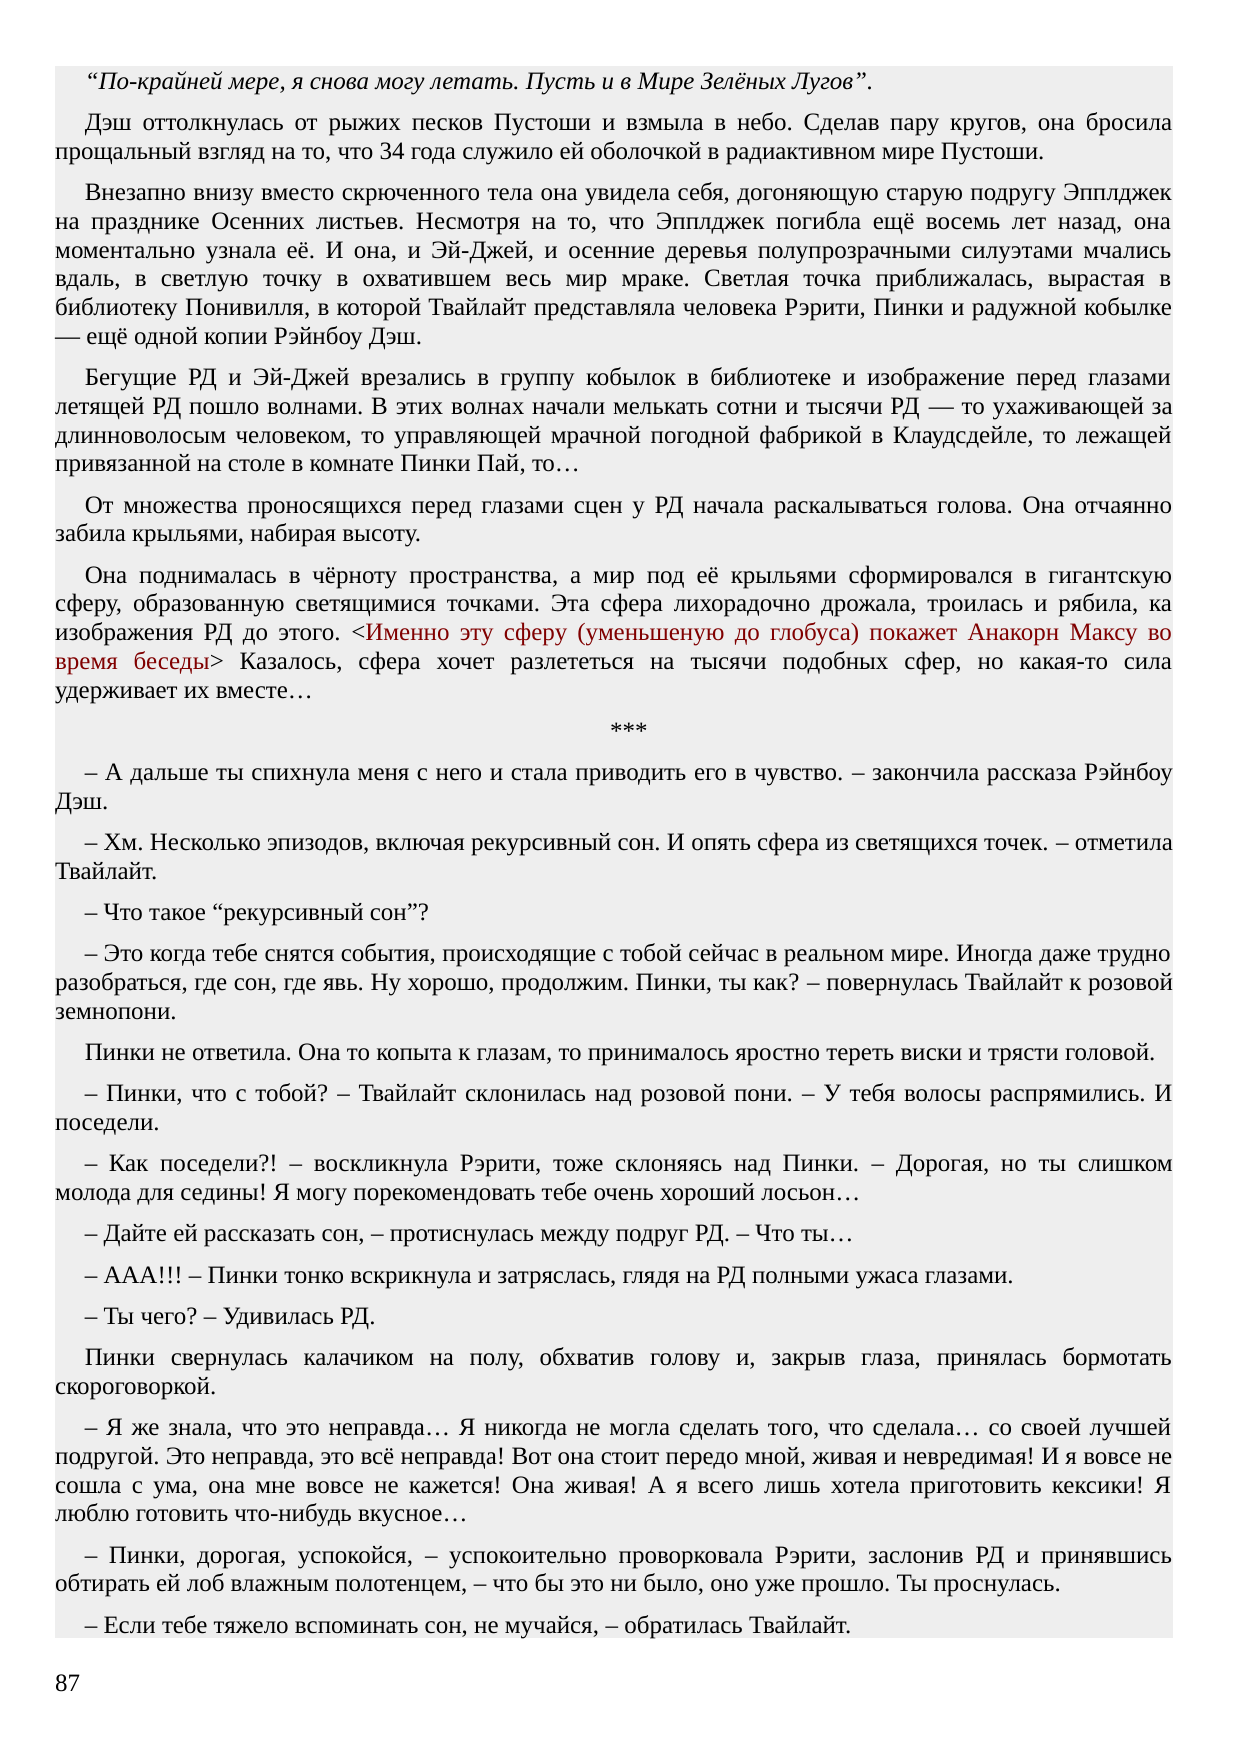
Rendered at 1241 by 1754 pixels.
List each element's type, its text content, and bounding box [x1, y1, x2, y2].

text – ААА!!! – Пинки тонко вскрикнула и затряслась, глядя на РД полными ужаса глазами. [55, 1260, 1173, 1288]
text – Как поседели?! – воскликнула Рэрити, тоже склоняясь над Пинки. – Дорогая, но ты слишком молода для седины! Я могу порекомендовать тебе очень хороший лосьон… [55, 1148, 1173, 1206]
text – Я же знала, что это неправда… Я никогда не могла сделать того, что сделала… со своей лучшей подругой. Это неправда, это всё неправда! Вот она стоит передо мной, живая и невредимая! И я вовсе не сошла с ума, она мне вовсе не кажется! Она живая! А я всего лишь хотела приготовить кексики! Я люблю готовить что-нибудь вкусное… [55, 1412, 1173, 1527]
text – Что такое “рекурсивный сон”? [55, 897, 1173, 926]
text – Дайте ей рассказать сон, – протиснулась между подруг РД. – Что ты… [55, 1218, 1173, 1247]
text Она поднималась в чёрноту пространства, а мир под её крыльями сформировался в гигантскую сферу, образованную светящимися точками. Эта сфера лихорадочно дрожала, троилась и рябила, ка изображения РД до этого. <Именно эту сферу (уменьшеную до глобуса) покажет Анакорн Максу во время беседы> Казалось, сфера хочет разлететься на тысячи подобных сфер, но какая-то сила удерживает их вместе… [55, 560, 1173, 703]
text – Пинки, что с тобой? – Твайлайт склонилась над розовой пони. – У тебя волосы распрямились. И поседели. [55, 1078, 1173, 1136]
text Пинки свернулась калачиком на полу, обхватив голову и, закрыв глаза, принялась бормотать скороговоркой. [55, 1342, 1173, 1400]
text *** [55, 716, 1173, 745]
text Бегущие РД и Эй-Джей врезались в группу кобылок в библиотеке и изображение перед глазами летящей РД пошло волнами. В этих волнах начали мелькать сотни и тысячи РД — то ухаживающей за длинноволосым человеком, то управляющей мрачной погодной фабрикой в Клаудсдейле, то лежащей привязанной на столе в комнате Пинки Пай, то… [55, 362, 1173, 477]
text – Ты чего? – Удивилась РД. [55, 1301, 1173, 1330]
text “По-крайней мере, я снова могу летать. Пусть и в Мире Зелёных Лугов”. [55, 66, 1173, 95]
text Пинки не ответила. Она то копыта к глазам, то принималось яростно тереть виски и трясти головой. [55, 1037, 1173, 1066]
text – Пинки, дорогая, успокойся, – успокоительно проворковала Рэрити, заслонив РД и принявшись обтирать ей лоб влажным полотенцем, – что бы это ни было, оно уже прошло. Ты проснулась. [55, 1540, 1173, 1597]
text – Если тебе тяжело вспоминать сон, не мучайся, – обратилась Твайлайт. [55, 1610, 1173, 1638]
text Внезапно внизу вместо скрюченного тела она увидела себя, догоняющую старую подругу Эпплджек на празднике Осенних листьев. Несмотря на то, что Эпплджек погибла ещё восемь лет назад, она моментально узнала её. И она, и Эй-Джей, и осенние деревья полупрозрачными силуэтами мчались вдаль, в светлую точку в охватившем весь мир мраке. Светлая точка приближалась, вырастая в библиотеку Понивилля, в которой Твайлайт представляла человека Рэрити, Пинки и радужной кобылке — ещё одной копии Рэйнбоу Дэш. [55, 177, 1173, 350]
text – Хм. Несколько эпизодов, включая рекурсивный сон. И опять сфера из светящихся точек. – отметила Твайлайт. [55, 827, 1173, 885]
text – А дальше ты спихнула меня с него и стала приводить его в чувство. – закончила рассказа Рэйнбоу Дэш. [55, 757, 1173, 815]
text От множества проносящихся перед глазами сцен у РД начала раскалываться голова. Она отчаянно забила крыльями, набирая высоту. [55, 490, 1173, 547]
text – Это когда тебе снятся события, происходящие с тобой сейчас в реальном мире. Иногда даже трудно разобраться, где сон, где явь. Ну хорошо, продолжим. Пинки, ты как? – повернулась Твайлайт к розовой земнопони. [55, 938, 1173, 1025]
text Дэш оттолкнулась от рыжих песков Пустоши и взмыла в небо. Сделав пару кругов, она бросила прощальный взгляд на то, что 34 года служило ей оболочкой в радиактивном мире Пустоши. [55, 107, 1173, 165]
